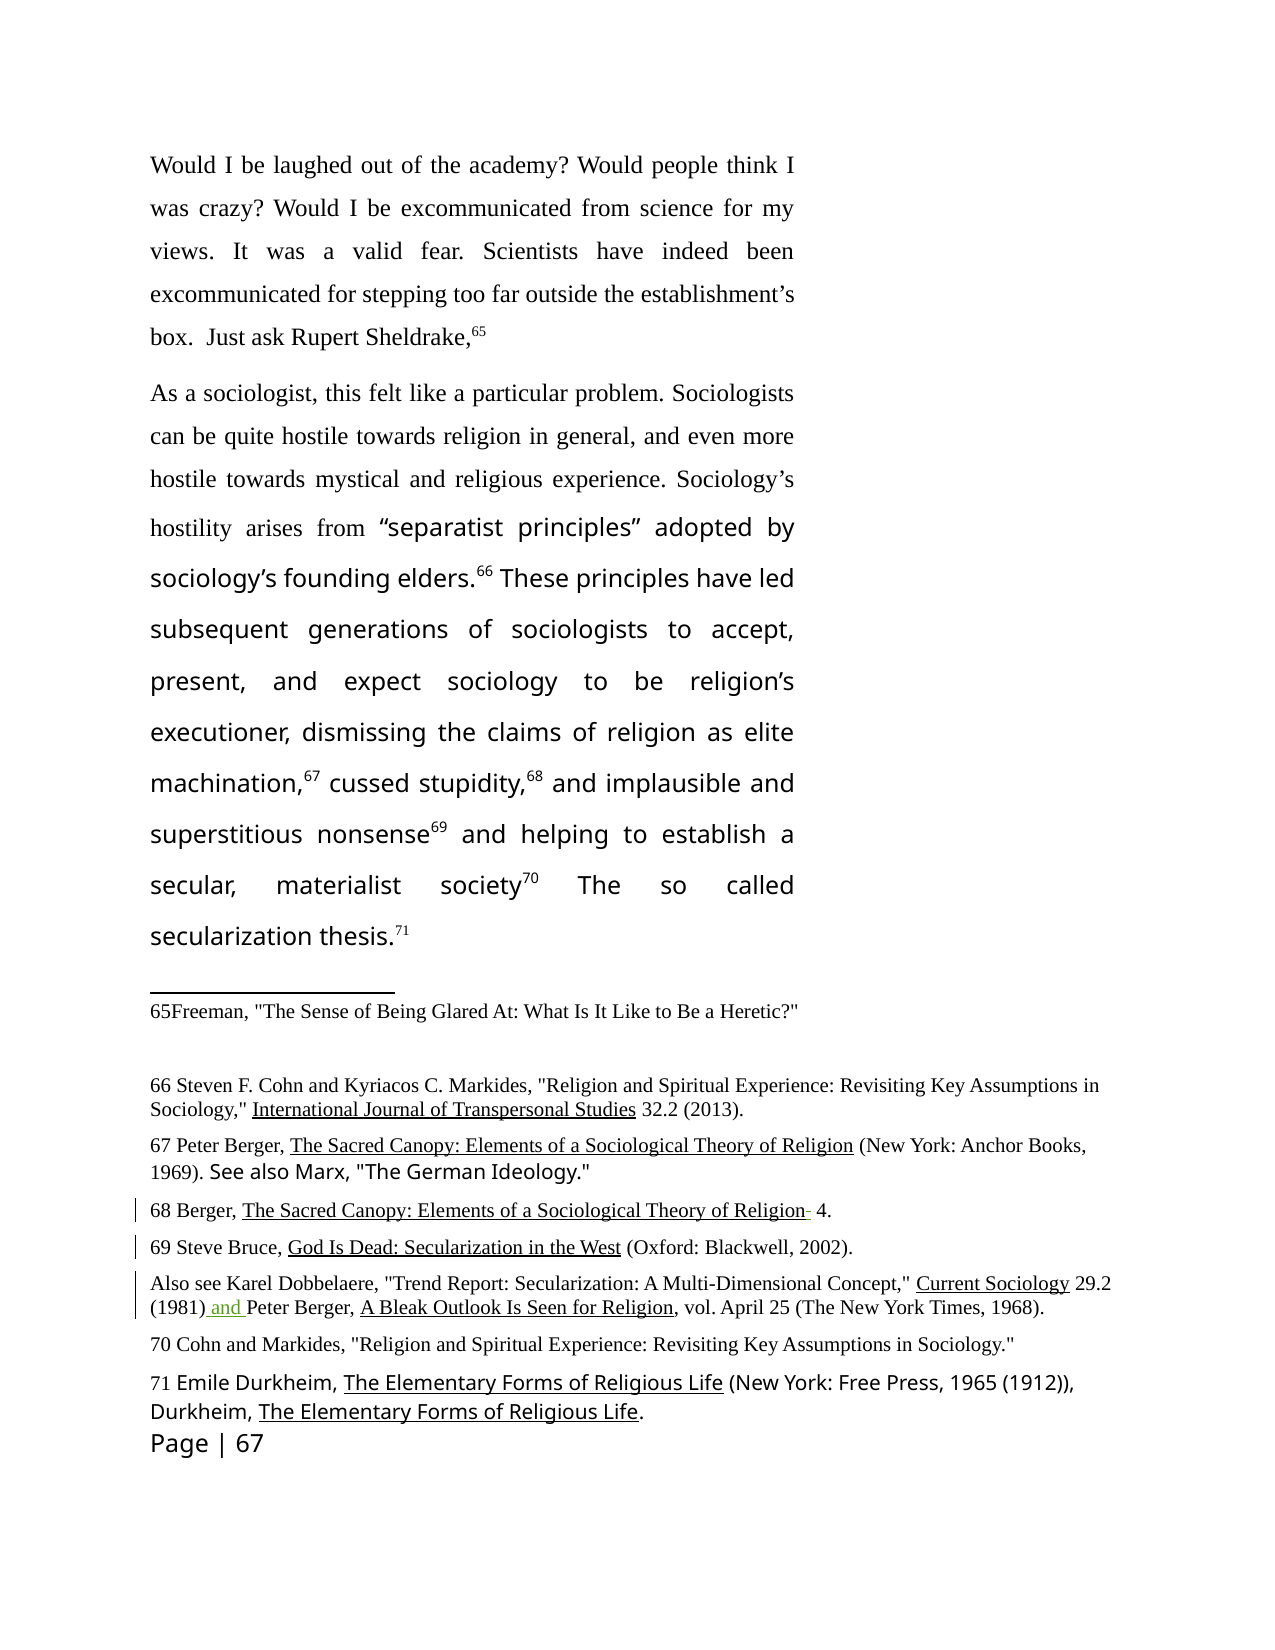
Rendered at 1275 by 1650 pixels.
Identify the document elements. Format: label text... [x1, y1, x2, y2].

text Freeman, "The Sense of Being Glared At: What Is It Like to Be a Heretic?" [150, 999, 1125, 1023]
text Steven F. Cohn and Kyriacos C. Markides, "Religion and Spiritual Experience: Revisiting Key Assumptions in Sociology," International Journal of Transpersonal Studies 32.2 (2013). [150, 1072, 1125, 1121]
text Emile Durkheim, The Elementary Forms of Religious Life (New York: Free Press, 1965 (1912)), Durkheim, The Elementary Forms of Religious Life. [150, 1368, 1125, 1425]
text Berger, The Sacred Canopy: Elements of a Sociological Theory of Religion 4. [150, 1198, 1125, 1222]
text Steve Bruce, God Is Dead: Secularization in the West (Oxford: Blackwell, 2002).Also see Karel Dobbelaere, "Trend Report: Secularization: A Multi-Dimensional Concept," Current Sociology 29.2 (1981) and Peter Berger, A Bleak Outlook Is Seen for Religion, vol. April 25 (The New York Times, 1968). [150, 1235, 1125, 1319]
text Cohn and Markides, "Religion and Spiritual Experience: Revisiting Key Assumptions in Sociology." [150, 1332, 1125, 1356]
text As a sociologist, this felt like a particular problem. Sociologists can be quite hostile towards religion in general, and even more hostile towards mystical and religious experience. Sociology’s hostility arises from “separatist principles” adopted by sociology’s founding elders. These principles have led subsequent generations of sociologists to accept, present, and expect sociology to be religion’s executioner, dismissing the claims of religion as elite machination, cussed stupidity, and implausible and superstitious nonsense and helping to establish a secular, materialist society The so called secularization thesis. [150, 378, 795, 952]
text Peter Berger, The Sacred Canopy: Elements of a Sociological Theory of Religion (New York: Anchor Books, 1969). See also Marx, "The German Ideology." [150, 1133, 1125, 1186]
text Would I be laughed out of the academy? Would people think I was crazy? Would I be excommunicated from science for my views. It was a valid fear. Scientists have indeed been excommunicated for stepping too far outside the establishment’s box. Just ask Rupert Sheldrake, [150, 150, 795, 351]
